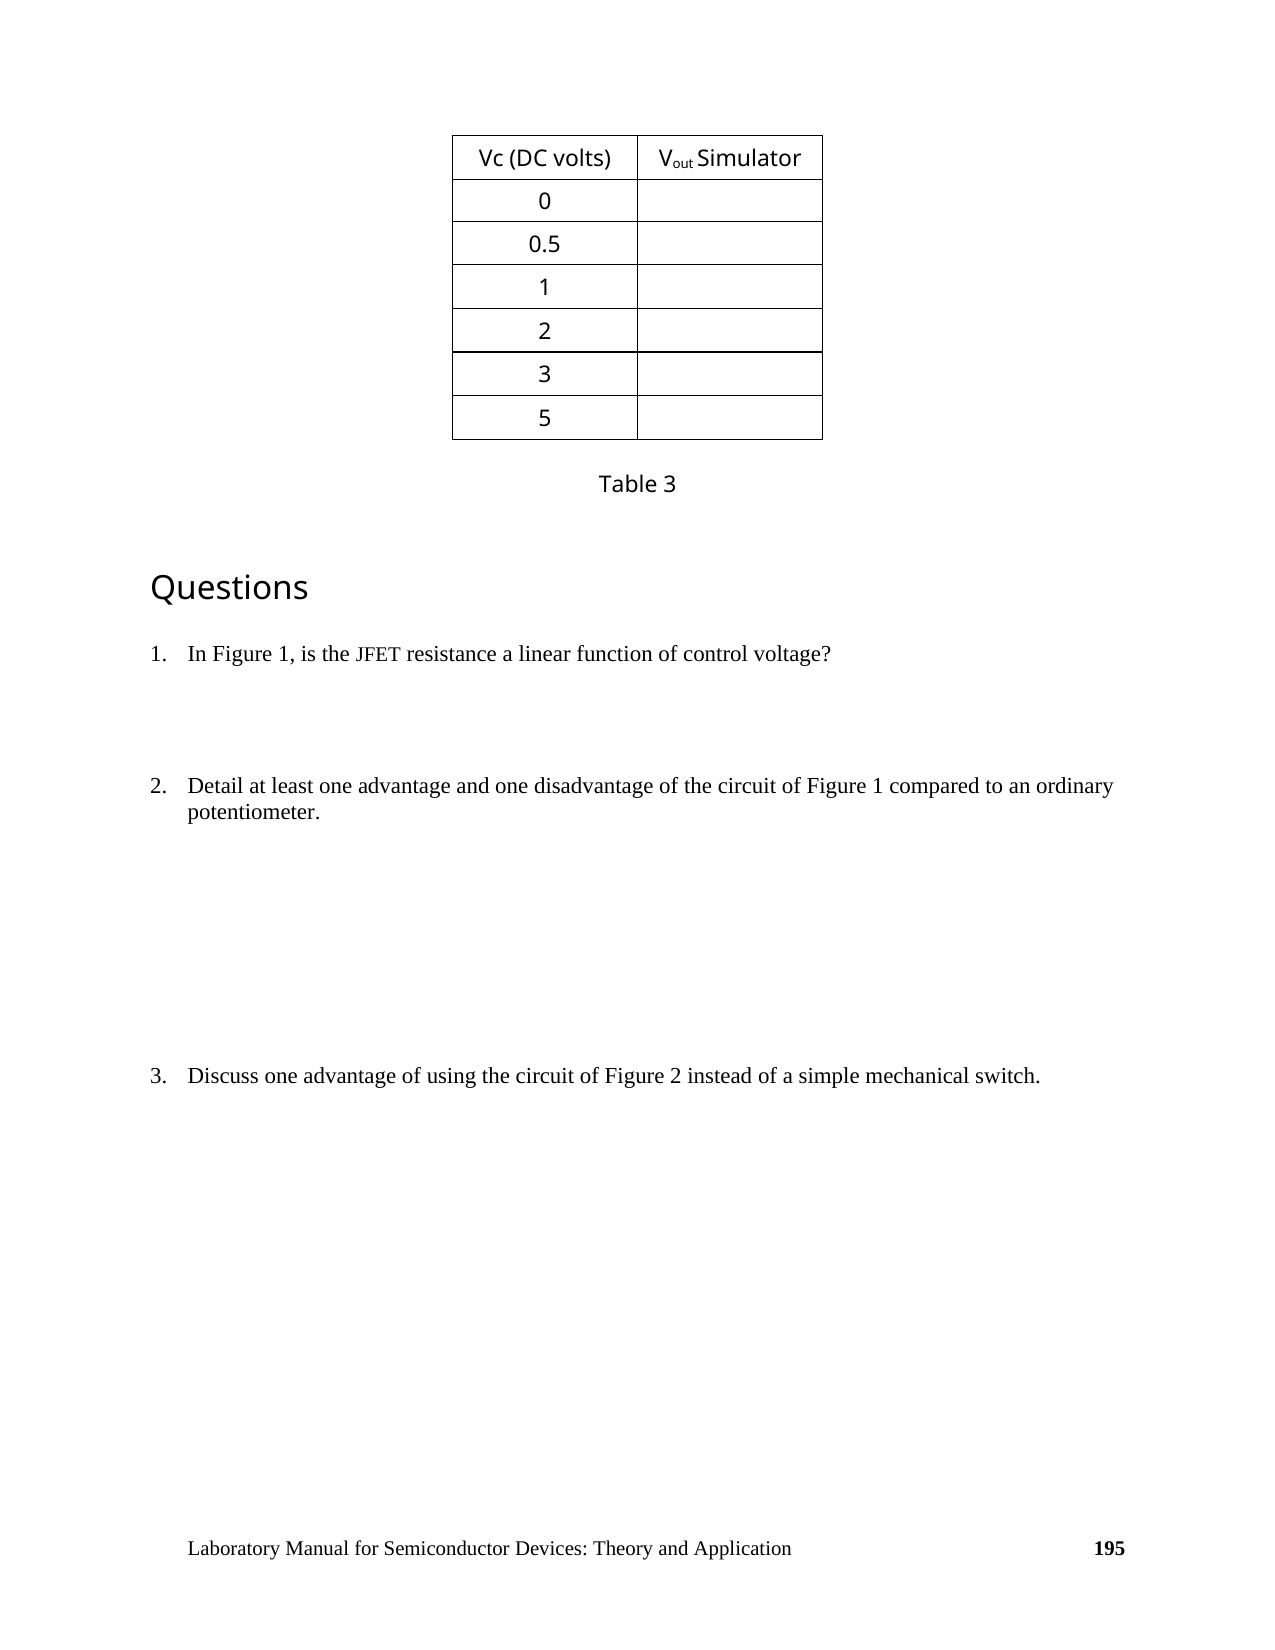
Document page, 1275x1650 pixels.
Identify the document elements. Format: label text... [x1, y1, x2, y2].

table_cell [638, 180, 822, 221]
table_cell 1 [453, 265, 637, 308]
table_cell 2 [453, 309, 637, 351]
table_cell [638, 309, 822, 351]
table_cell 5 [453, 396, 637, 438]
table_header Vout Simulator [638, 136, 822, 178]
subtitle Questions [150, 564, 1125, 609]
text Table 3 [150, 468, 1125, 499]
list In Figure 1, is the JFET resistance a linear function of control voltage? [150, 640, 1125, 666]
table_header Vc (DC volts) [453, 136, 637, 178]
table_cell [638, 353, 822, 395]
list Discuss one advantage of using the circuit of Figure 2 instead of a simple mechanical switch. [150, 1062, 1125, 1088]
table_cell [638, 265, 822, 308]
table_cell 0.5 [453, 222, 637, 264]
list Detail at least one advantage and one disadvantage of the circuit of Figure 1 compared to an ordinary potentiometer. [150, 772, 1125, 824]
table_cell [638, 396, 822, 438]
table_cell 3 [453, 353, 637, 395]
table_cell 0 [453, 180, 637, 221]
table_cell [638, 222, 822, 264]
